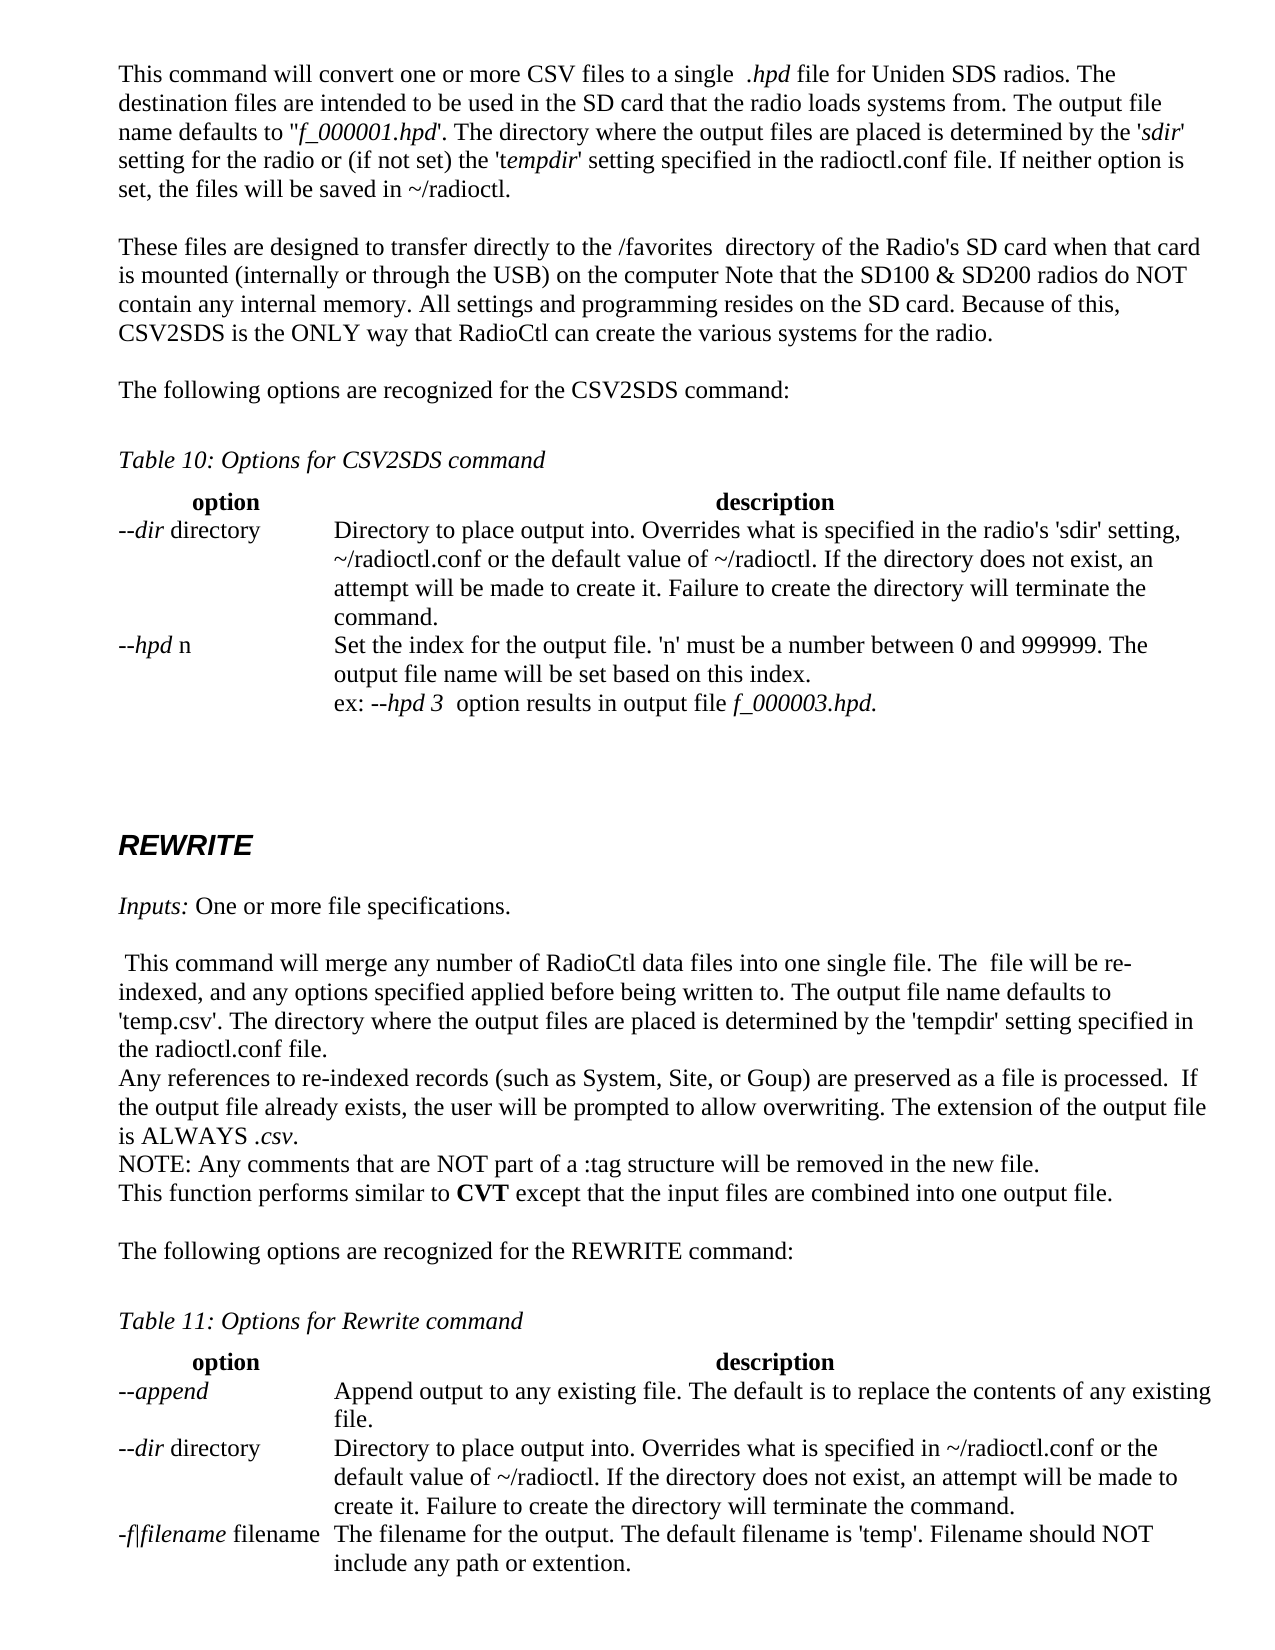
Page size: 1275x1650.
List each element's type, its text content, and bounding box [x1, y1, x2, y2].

text Any references to re-indexed records (such as System, Site, or Goup) are preserved as a file is processed. If the output file already exists, the user will be prompted to allow overwriting. The extension of the output file is ALWAYS .csv. [118, 1063, 1216, 1149]
table_cell Append output to any existing file. The default is to replace the contents of any existing file. [334, 1376, 1217, 1433]
text Table 11: Options for Rewrite command [118, 1306, 1216, 1334]
table_header description [334, 487, 1217, 515]
table_header description [334, 1347, 1217, 1376]
table_cell -f|filename filename [118, 1520, 334, 1577]
table_cell --dir directory [118, 515, 334, 630]
table_header option [118, 487, 334, 515]
table_cell Directory to place output into. Overrides what is specified in the radio's 'sdir' setting, ~/radioctl.conf or the default value of ~/radioctl. If the directory does not exist, an attempt will be made to create it. Failure to create the directory will terminate the command. [334, 515, 1217, 630]
text This command will convert one or more CSV files to a single .hpd file for Uniden SDS radios. The destination files are intended to be used in the SD card that the radio loads systems from. The output file name defaults to ''f_000001.hpd'. The directory where the output files are placed is determined by the 'sdir' setting for the radio or (if not set) the 'tempdir' setting specified in the radioctl.conf file. If neither option is set, the files will be saved in ~/radioctl. [118, 59, 1216, 203]
table_cell --hpd n [118, 630, 334, 717]
table_cell --dir directory [118, 1433, 334, 1519]
subtitle REWRITE [118, 828, 1216, 861]
table_header option [118, 1347, 334, 1376]
table_cell --append [118, 1376, 334, 1433]
table_cell The filename for the output. The default filename is 'temp'. Filename should NOT include any path or extention. [334, 1520, 1217, 1577]
text These files are designed to transfer directly to the /favorites directory of the Radio's SD card when that card is mounted (internally or through the USB) on the computer Note that the SD100 & SD200 radios do NOT contain any internal memory. All settings and programming resides on the SD card. Because of this, CSV2SDS is the ONLY way that RadioCtl can create the various systems for the radio. [118, 232, 1216, 347]
table_cell Set the index for the output file. 'n' must be a number between 0 and 999999. The output file name will be set based on this index. ex: --hpd 3 option results in output file f_000003.hpd. [334, 630, 1217, 717]
text NOTE: Any comments that are NOT part of a :tag structure will be removed in the new file. [118, 1149, 1216, 1178]
text Table 10: Options for CSV2SDS command [118, 445, 1216, 474]
text Inputs: One or more file specifications. [118, 891, 1216, 919]
table_cell Directory to place output into. Overrides what is specified in ~/radioctl.conf or the default value of ~/radioctl. If the directory does not exist, an attempt will be made to create it. Failure to create the directory will terminate the command. [334, 1433, 1217, 1519]
text The following options are recognized for the REWRITE command: [118, 1236, 1216, 1264]
text This command will merge any number of RadioCtl data files into one single file. The file will be re-indexed, and any options specified applied before being written to. The output file name defaults to 'temp.csv'. The directory where the output files are placed is determined by the 'tempdir' setting specified in the radioctl.conf file. [118, 948, 1216, 1063]
text This function performs similar to CVT except that the input files are combined into one output file. [118, 1178, 1216, 1207]
text The following options are recognized for the CSV2SDS command: [118, 375, 1216, 404]
